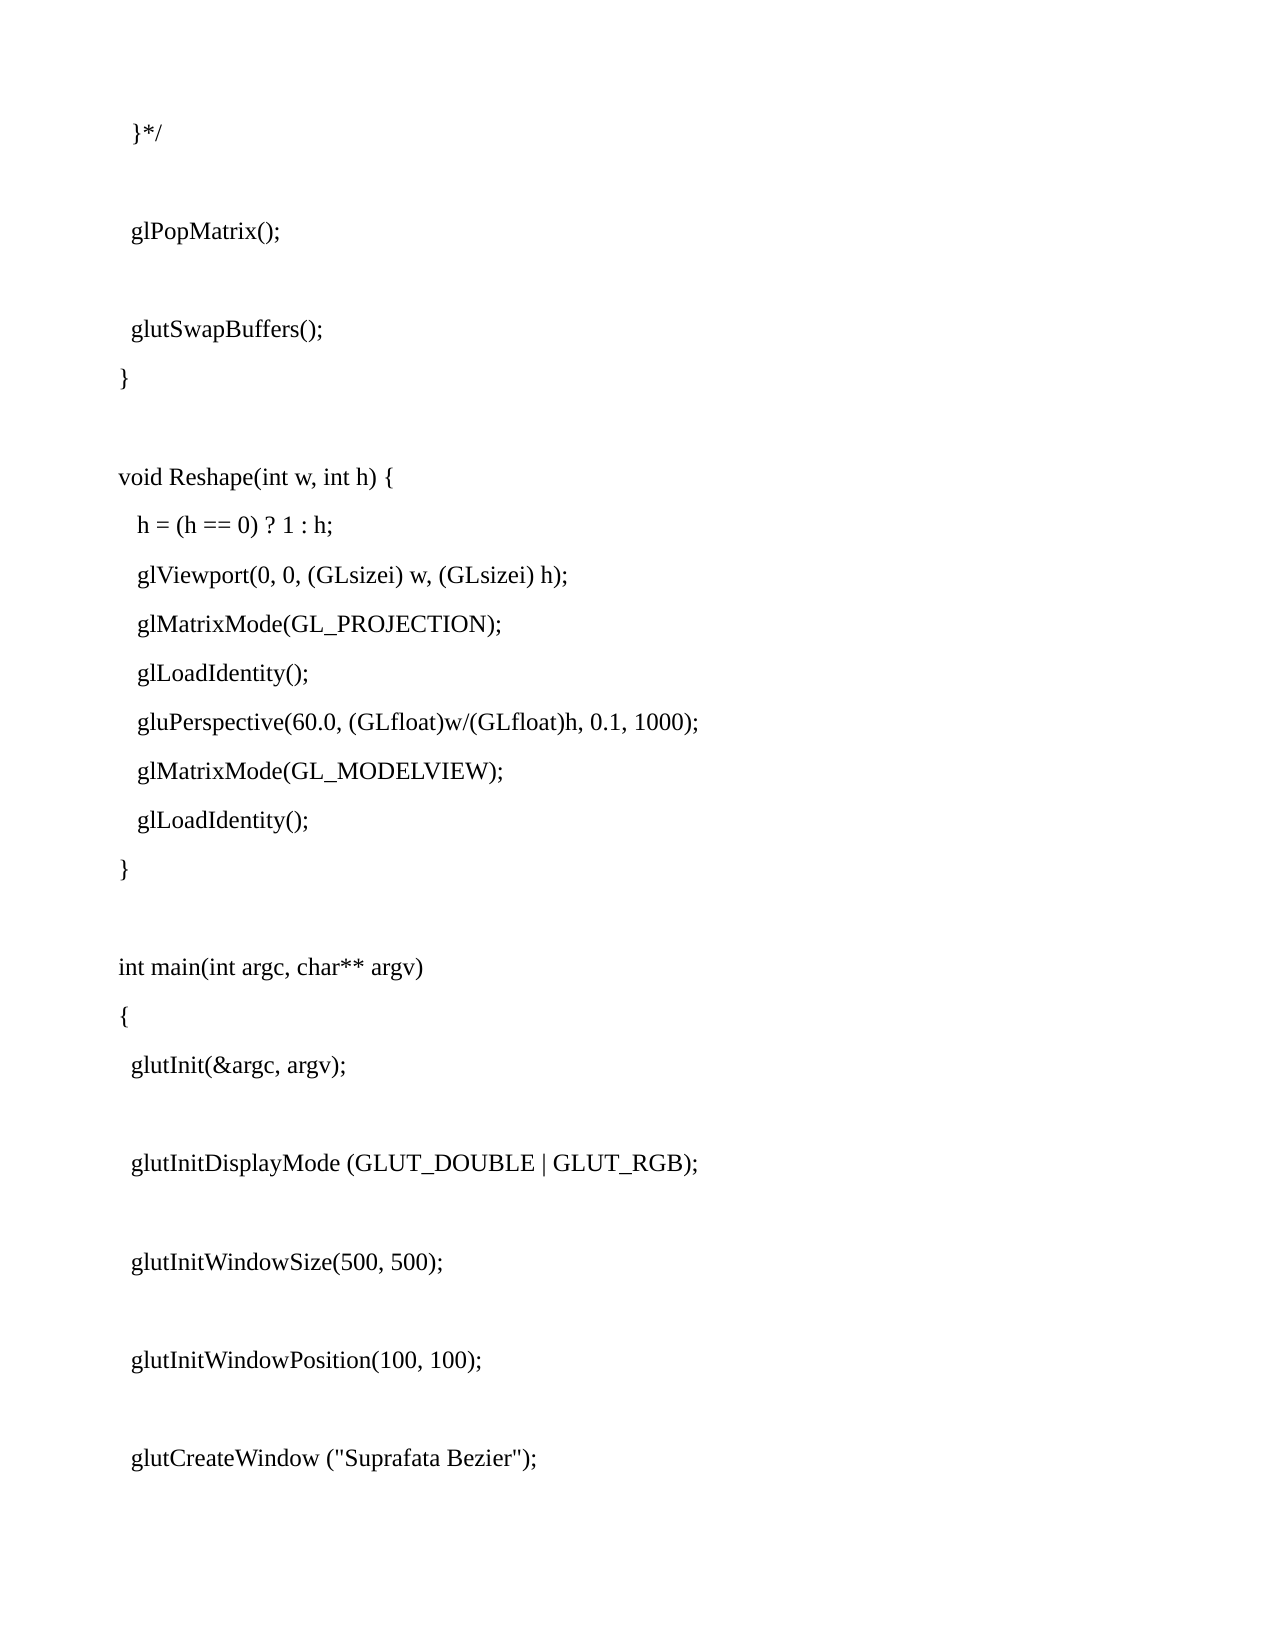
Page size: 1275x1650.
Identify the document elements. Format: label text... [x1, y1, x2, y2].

text glMatrixMode(GL_MODELVIEW); [118, 756, 1157, 785]
text glutInitDisplayMode (GLUT_DOUBLE | GLUT_RGB); [118, 1148, 1157, 1177]
text glutInit(&argc, argv); [118, 1050, 1157, 1079]
text h = (h == 0) ? 1 : h; [118, 511, 1157, 539]
text }*/ [118, 118, 1157, 147]
text { [118, 1001, 1157, 1030]
text glMatrixMode(GL_PROJECTION); [118, 609, 1157, 637]
text glLoadIdentity(); [118, 805, 1157, 834]
text int main(int argc, char** argv) [118, 952, 1157, 981]
text glLoadIdentity(); [118, 658, 1157, 687]
text glutInitWindowSize(500, 500); [118, 1247, 1157, 1275]
text glutInitWindowPosition(100, 100); [118, 1345, 1157, 1373]
text void Reshape(int w, int h) { [118, 462, 1157, 490]
text glViewport(0, 0, (GLsizei) w, (GLsizei) h); [118, 560, 1157, 588]
text glutCreateWindow ("Suprafata Bezier"); [118, 1443, 1157, 1472]
text glutSwapBuffers(); [118, 314, 1157, 343]
text gluPerspective(60.0, (GLfloat)w/(GLfloat)h, 0.1, 1000); [118, 707, 1157, 736]
text } [118, 363, 1157, 392]
text } [118, 854, 1157, 883]
text glPopMatrix(); [118, 216, 1157, 245]
